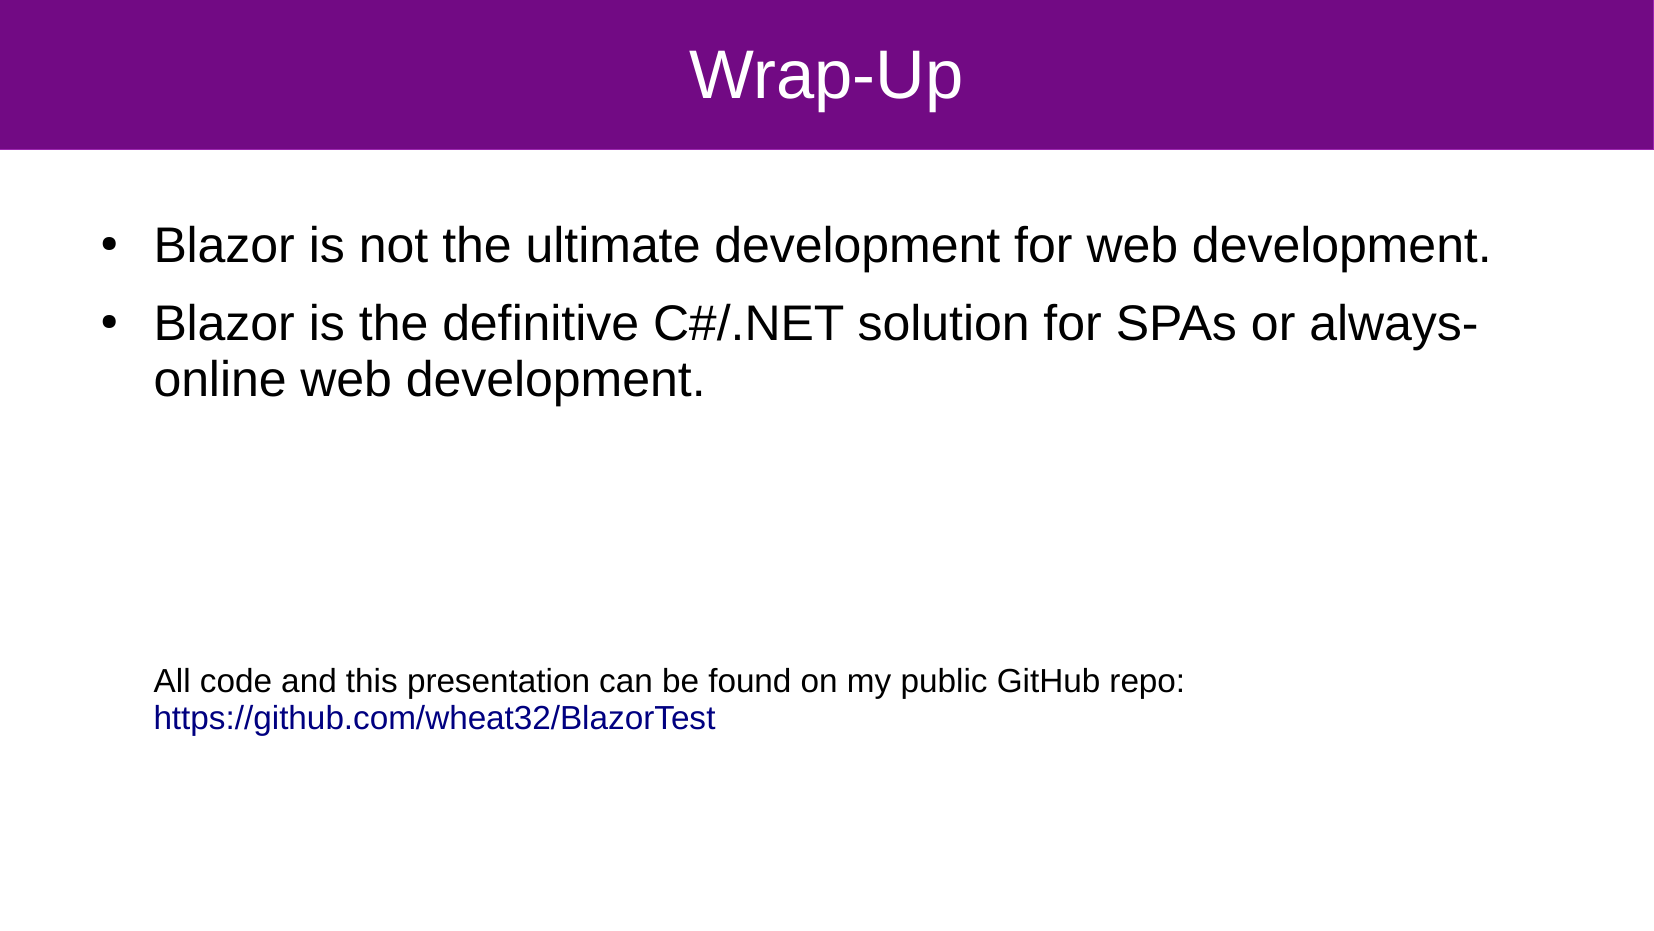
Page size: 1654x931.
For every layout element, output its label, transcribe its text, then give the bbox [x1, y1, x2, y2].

title Wrap-Up [82, 0, 1571, 150]
list Blazor is not the ultimate development for web development. Blazor is the definitive C#/.NET solution for SPAs or always-online web development. All code and this presentation can be found on my public GitHub repo: https://github.com/wheat32/BlazorTest [82, 217, 1571, 757]
